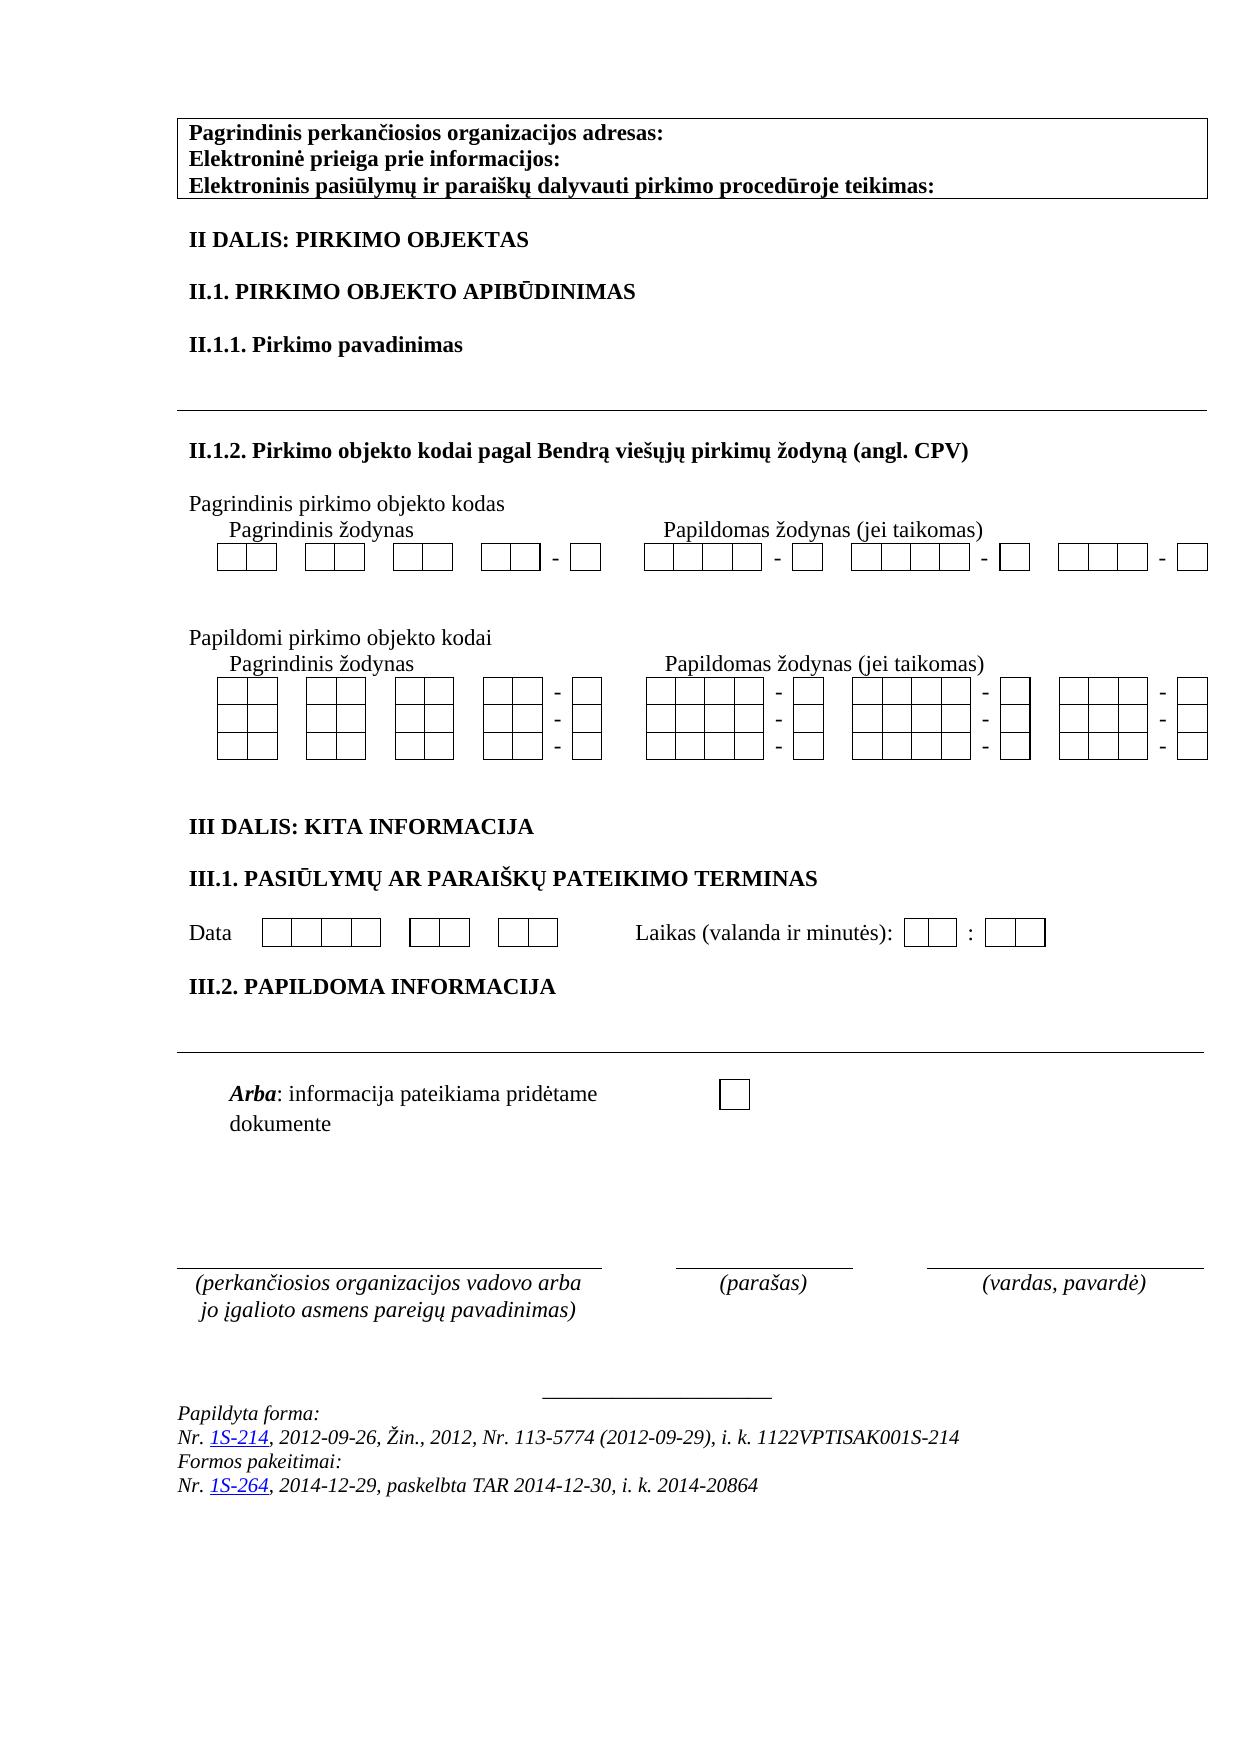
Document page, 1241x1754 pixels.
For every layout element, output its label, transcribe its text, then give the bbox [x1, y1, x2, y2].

table_cell [425, 705, 453, 732]
table_cell [177, 1137, 602, 1268]
table_cell [307, 705, 336, 732]
table_cell [337, 705, 365, 732]
table_cell [735, 733, 763, 759]
text Papildyta forma: [177, 1401, 1181, 1425]
table_header [322, 919, 351, 946]
table_cell - [764, 677, 793, 704]
table_cell [484, 733, 512, 759]
table_cell [912, 733, 941, 759]
table_cell [602, 1268, 676, 1322]
table_cell - [971, 677, 1000, 704]
table_header [927, 1079, 1204, 1109]
table_cell [1001, 544, 1029, 570]
table_cell - [543, 677, 572, 704]
table_cell [482, 544, 510, 570]
table_cell [705, 705, 734, 732]
table_cell [1030, 543, 1058, 570]
table_cell - [764, 732, 793, 759]
table_cell [278, 704, 306, 732]
table_cell [396, 678, 424, 704]
table_cell [912, 705, 941, 732]
table_cell (parašas) [676, 1269, 853, 1322]
table_header [177, 1079, 218, 1109]
table_cell [793, 544, 822, 570]
table_header [352, 919, 380, 946]
table_cell [396, 705, 424, 732]
table_cell [454, 677, 483, 704]
table_cell [1089, 678, 1118, 704]
table_cell [177, 704, 217, 732]
table_cell [705, 733, 734, 759]
table_header [529, 919, 557, 946]
table_cell II.1. PIRKIMO OBJEKTO APIBŪDINIMAS [177, 278, 1204, 305]
table_cell [1089, 544, 1117, 570]
table_cell [1031, 732, 1059, 759]
table_cell [1089, 733, 1118, 759]
table_cell [484, 678, 512, 704]
table_header [381, 918, 409, 946]
table_cell [366, 732, 395, 759]
table_cell [1118, 544, 1147, 570]
table_cell [942, 733, 970, 759]
table_cell [647, 705, 675, 732]
table_header Laikas (valanda ir minutės): [558, 918, 904, 946]
table_cell [794, 678, 823, 704]
table_cell Pagrindinis perkančiosios organizacijos adresas: Elektroninė prieiga prie informacijos: Elektroninis pasiūlymų ir paraiškų dalyvauti pirkimo procedūroje teikimas: [178, 119, 1207, 198]
table_cell [1059, 544, 1088, 570]
table_cell [912, 678, 941, 704]
table_cell [177, 650, 218, 677]
table_cell [824, 732, 852, 759]
table_header Arba: informacija pateikiama pridėtame [218, 1079, 719, 1109]
table_cell [940, 544, 969, 570]
table_header III.1. PASIŪLYMŲ AR PARAIŠKŲ PATEIKIMO TERMINAS [177, 865, 1204, 892]
table_cell - [1148, 732, 1177, 759]
table_cell [1089, 705, 1118, 732]
table_cell [1060, 678, 1088, 704]
table_cell [853, 1109, 927, 1137]
table_header [292, 919, 321, 946]
table_cell [337, 733, 365, 759]
table_cell [927, 1137, 1204, 1268]
table_cell Pagrindinis žodynas [218, 650, 602, 677]
table_cell [335, 544, 364, 570]
table_header [853, 1079, 927, 1109]
text Formos pakeitimai: [177, 1449, 1181, 1473]
table_cell [365, 543, 393, 570]
table_cell [278, 677, 306, 704]
table_cell [1119, 678, 1147, 704]
table_header [721, 1080, 749, 1109]
table_cell [454, 732, 483, 759]
table_cell [248, 678, 277, 704]
table_cell [703, 544, 732, 570]
table_cell [366, 704, 395, 732]
table_cell [425, 733, 453, 759]
table_header [1016, 919, 1044, 946]
table_cell - [541, 543, 570, 570]
table_cell [794, 705, 823, 732]
text ____________________ [177, 1375, 1137, 1401]
table_cell [853, 705, 882, 732]
table_header [470, 918, 498, 946]
table_cell [484, 705, 512, 732]
table_cell [366, 677, 395, 704]
table_cell Papildomas žodynas (jei taikomas) [602, 650, 1207, 677]
table_cell [733, 544, 761, 570]
table_cell [853, 1268, 927, 1322]
table_cell [883, 678, 911, 704]
table_header [411, 919, 439, 946]
table_cell dokumente [218, 1109, 720, 1137]
table_cell [676, 678, 704, 704]
table_cell [824, 704, 852, 732]
table_cell [247, 544, 276, 570]
table_cell Pagrindinis pirkimo objekto kodas [177, 490, 1204, 517]
table_cell [177, 464, 1204, 490]
table_cell [248, 705, 277, 732]
table_cell [306, 544, 334, 570]
table_cell - [543, 704, 572, 732]
table_cell [177, 732, 217, 759]
table_cell [735, 705, 763, 732]
table_cell [676, 733, 704, 759]
table_cell [720, 1110, 749, 1137]
table_cell [647, 733, 675, 759]
table_cell [177, 358, 1207, 410]
table_cell [735, 678, 763, 704]
table_cell - [1148, 704, 1177, 732]
table_cell Papildomas žodynas (jei taikomas) [600, 517, 1207, 543]
table_header II DALIS: PIRKIMO OBJEKTAS [177, 226, 1204, 252]
table_cell [674, 544, 702, 570]
table_cell [177, 999, 1204, 1052]
table_cell [942, 678, 970, 704]
table_cell [218, 678, 247, 704]
table_cell [571, 544, 600, 570]
table_cell [602, 704, 646, 732]
table_header II.1.1. Pirkimo pavadinimas [177, 331, 1207, 357]
table_header [750, 1079, 853, 1109]
table_cell [927, 1109, 1204, 1137]
table_header [499, 919, 528, 946]
table_header [986, 919, 1015, 946]
table_cell [278, 732, 306, 759]
table_cell [882, 544, 910, 570]
table_cell [794, 733, 823, 759]
table_header [929, 919, 956, 946]
table_cell [602, 677, 646, 704]
table_cell [396, 733, 424, 759]
table_cell [1001, 705, 1029, 732]
table_cell [513, 733, 542, 759]
table_cell [277, 543, 305, 570]
table_cell [573, 705, 601, 732]
table_cell [1060, 733, 1088, 759]
table_cell [513, 705, 542, 732]
table_cell [1031, 704, 1059, 732]
table_cell Pagrindinis žodynas [218, 517, 600, 543]
table_header Papildomi pirkimo objekto kodai [177, 624, 1204, 650]
table_cell [853, 1137, 927, 1268]
table_cell [177, 252, 1204, 278]
table_header [905, 919, 928, 946]
table_cell [1178, 733, 1207, 759]
table_cell [911, 544, 939, 570]
text Nr. 1S-264, 2014-12-29, paskelbta TAR 2014-12-30, i. k. 2014-20864 [177, 1473, 1181, 1497]
table_cell [601, 543, 644, 570]
table_cell [853, 733, 882, 759]
table_cell - [764, 704, 793, 732]
table_header III.2. PAPILDOMA INFORMACIJA [177, 973, 1204, 999]
table_cell [942, 705, 970, 732]
table_cell [676, 705, 704, 732]
table_cell [513, 678, 542, 704]
table_cell [883, 705, 911, 732]
table_cell [1001, 678, 1029, 704]
table_cell [573, 678, 601, 704]
text Nr. 1S-214, 2012-09-26, Žin., 2012, Nr. 113-5774 (2012-09-29), i. k. 1122VPTISAK001S-214 [177, 1425, 1181, 1449]
table_cell [824, 677, 852, 704]
table_cell [453, 543, 481, 570]
table_cell [218, 544, 246, 570]
table_header Data [177, 918, 262, 946]
table_cell [511, 544, 539, 570]
table_cell [307, 733, 336, 759]
table_cell [1178, 705, 1207, 732]
table_cell [177, 543, 217, 570]
table_cell [248, 733, 277, 759]
table_cell [177, 677, 217, 704]
table_cell [1060, 705, 1088, 732]
table_cell [454, 704, 483, 732]
table_cell [645, 544, 673, 570]
table_cell [218, 733, 247, 759]
table_cell [177, 1109, 218, 1137]
table_cell [573, 733, 601, 759]
table_header II.1.2. Pirkimo objekto kodai pagal Bendrą viešųjų pirkimų žodyną (angl. CPV) [177, 438, 1204, 464]
table_header [440, 919, 469, 946]
table_cell - [971, 704, 1000, 732]
table_cell [647, 678, 675, 704]
table_cell [883, 733, 911, 759]
table_cell - [971, 732, 1000, 759]
table_header III DALIS: KITA INFORMACIJA [177, 813, 1204, 839]
table_cell (perkančiosios organizacijos vadovo arba jo įgalioto asmens pareigų pavadinimas) [177, 1269, 602, 1322]
table_cell [1119, 733, 1147, 759]
table_cell - [1148, 543, 1177, 570]
table_cell [423, 544, 452, 570]
table_cell [852, 544, 881, 570]
table_cell [823, 543, 851, 570]
table_cell - [970, 543, 999, 570]
table_cell [425, 678, 453, 704]
table_header : [957, 918, 985, 946]
table_cell [218, 705, 247, 732]
table_cell [1031, 677, 1059, 704]
table_cell (vardas, pavardė) [927, 1269, 1204, 1322]
table_cell [1001, 733, 1029, 759]
table_cell [337, 678, 365, 704]
table_cell [1119, 705, 1147, 732]
table_cell [750, 1109, 853, 1137]
table_cell - [1148, 677, 1177, 704]
table_cell [602, 732, 646, 759]
table_header [263, 919, 291, 946]
table_cell [602, 1137, 676, 1268]
table_cell [1178, 544, 1207, 570]
table_cell [676, 1137, 853, 1268]
table_cell [394, 544, 422, 570]
table_cell [177, 517, 217, 543]
table_cell - [543, 732, 572, 759]
table_cell [853, 678, 882, 704]
table_cell [1178, 678, 1207, 704]
table_cell [705, 678, 734, 704]
table_cell [307, 678, 336, 704]
table_cell - [762, 543, 792, 570]
